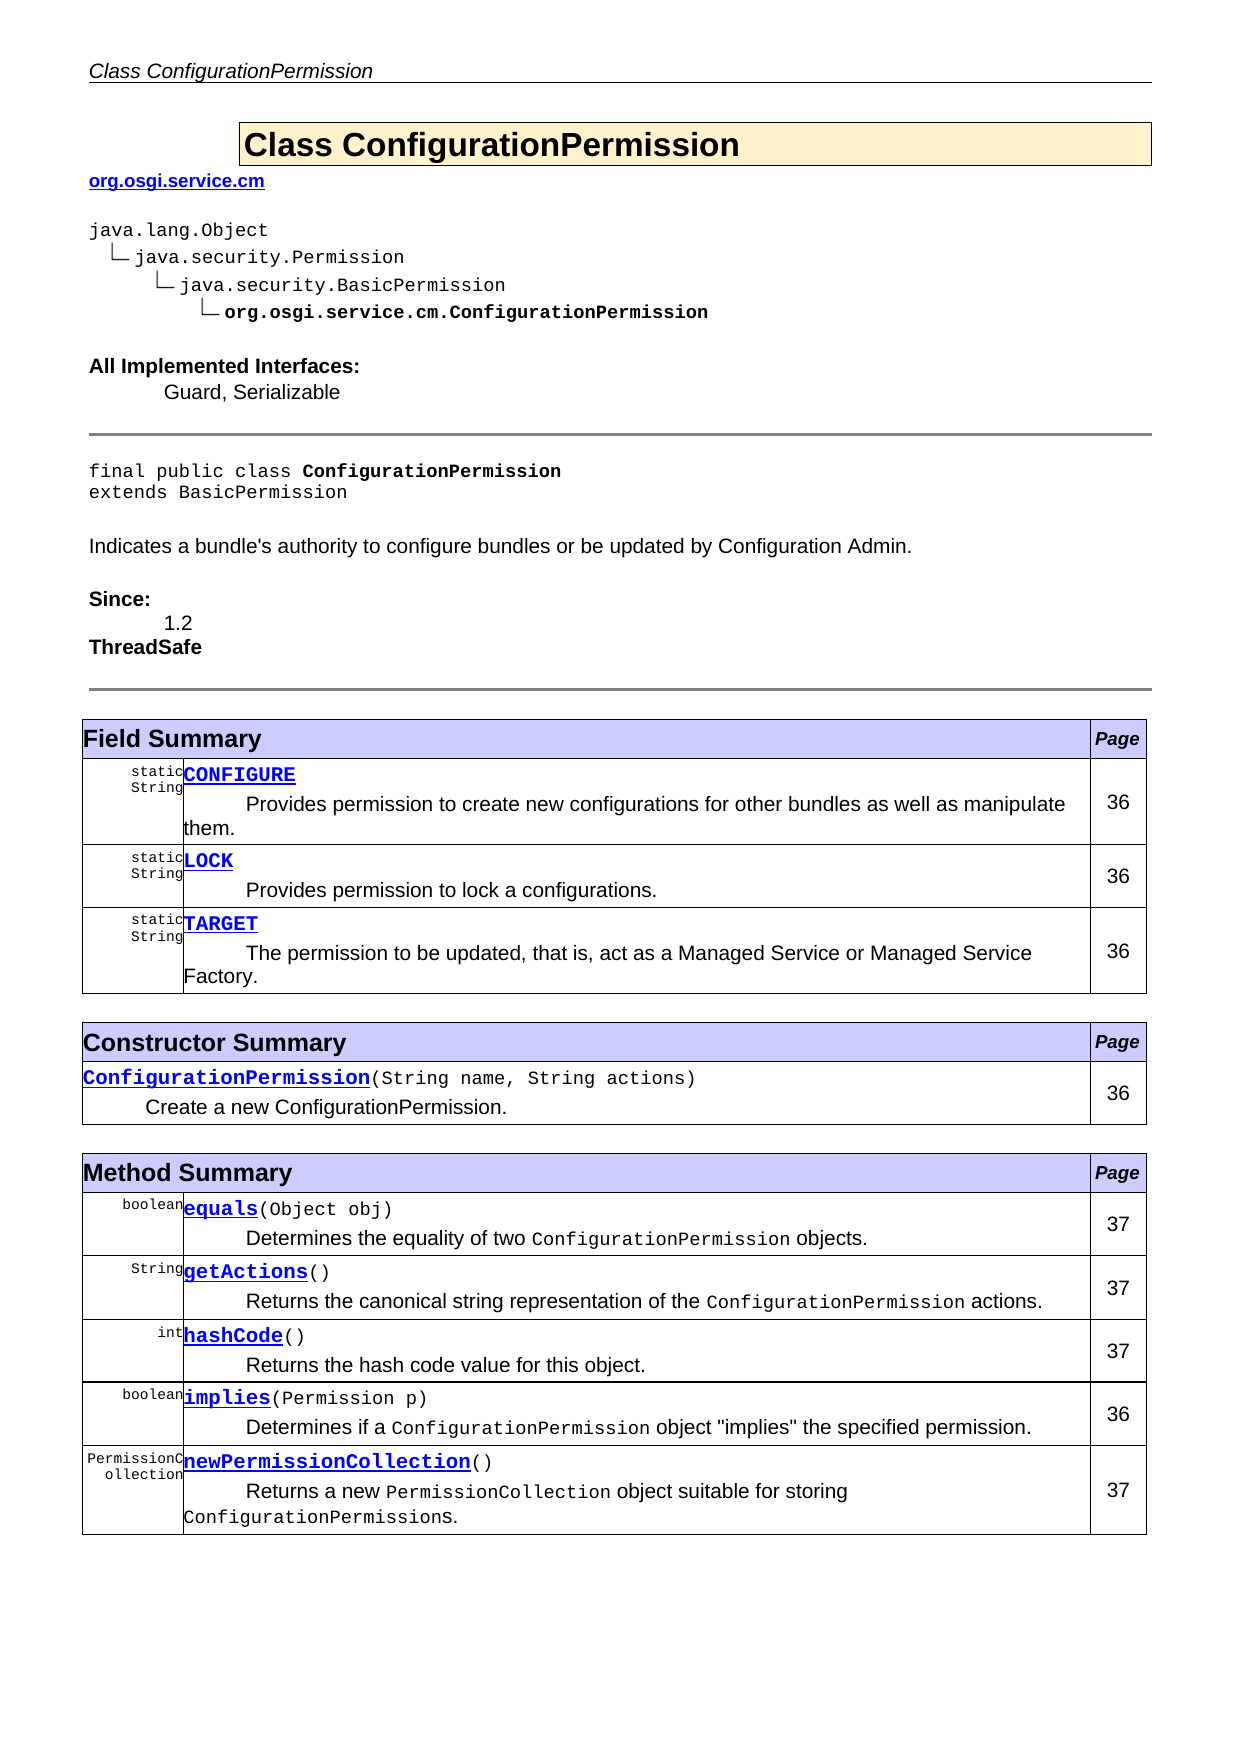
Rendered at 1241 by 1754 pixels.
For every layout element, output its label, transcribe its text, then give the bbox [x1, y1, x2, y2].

text Indicates a bundle's authority to configure bundles or be updated by Configuration Admin. [88, 534, 1152, 558]
table_cell ConfigurationPermission(String name, String actions) Create a new ConfigurationPermission. [83, 1062, 1090, 1124]
table_cell CONFIGURE Provides permission to create new configurations for other bundles as well as manipulate them. [184, 759, 1090, 844]
table_cell boolean [83, 1193, 183, 1255]
text final public class ConfigurationPermission [88, 462, 1152, 483]
table_cell 37 [1091, 1256, 1146, 1319]
subtitle Class ConfigurationPermission [240, 123, 1151, 165]
text extends BasicPermission [88, 483, 1152, 504]
table_header Field Summary [83, 720, 1090, 758]
table_header Page [1091, 1023, 1146, 1061]
text Guard, Serializable [163, 380, 1152, 404]
table_header Page [1091, 1154, 1146, 1192]
table_cell 37 [1091, 1193, 1146, 1255]
table_cell implies(Permission p) Determines if a ConfigurationPermission object "implies" the specified permission. [184, 1383, 1090, 1445]
table_cell 36 [1091, 759, 1146, 844]
table_cell boolean [83, 1383, 183, 1445]
table_cell int [83, 1320, 183, 1381]
table_cell static String [83, 845, 183, 907]
table_cell 36 [1091, 1383, 1146, 1445]
table_cell 36 [1091, 1062, 1146, 1124]
text java.security.Permission [88, 242, 1152, 269]
picture [156, 269, 180, 292]
text org.osgi.service.cm.ConfigurationPermission [88, 297, 1152, 324]
table_cell 36 [1091, 845, 1146, 907]
subtitle All Implemented Interfaces: [88, 353, 1152, 377]
text java.lang.Object [88, 221, 1152, 242]
table_cell TARGET The permission to be updated, that is, act as a Managed Service or Managed Service Factory. [184, 908, 1090, 993]
text java.security.BasicPermission [88, 269, 1152, 297]
picture [201, 296, 225, 319]
text ThreadSafe [88, 635, 1152, 659]
table_cell 37 [1091, 1446, 1146, 1534]
table_header Page [1091, 720, 1146, 758]
table_cell getActions() Returns the canonical string representation of the ConfigurationPermission actions. [184, 1256, 1090, 1319]
table_cell equals(Object obj) Determines the equality of two ConfigurationPermission objects. [184, 1193, 1090, 1255]
table_header Method Summary [83, 1154, 1090, 1192]
table_cell newPermissionCollection() Returns a new PermissionCollection object suitable for storing ConfigurationPermissions. [184, 1446, 1090, 1534]
text Since: [88, 587, 1152, 611]
text 1.2 [163, 611, 1152, 635]
table_cell 37 [1091, 1320, 1146, 1381]
table_cell static String [83, 759, 183, 844]
picture [111, 241, 135, 264]
table_cell static String [83, 908, 183, 993]
text org.osgi.service.cm [88, 170, 1152, 191]
table_cell PermissionCollection [83, 1446, 183, 1534]
table_cell LOCK Provides permission to lock a configurations. [184, 845, 1090, 907]
table_header Constructor Summary [83, 1023, 1090, 1061]
table_cell String [83, 1256, 183, 1319]
table_cell 36 [1091, 908, 1146, 993]
table_cell hashCode() Returns the hash code value for this object. [184, 1320, 1090, 1381]
